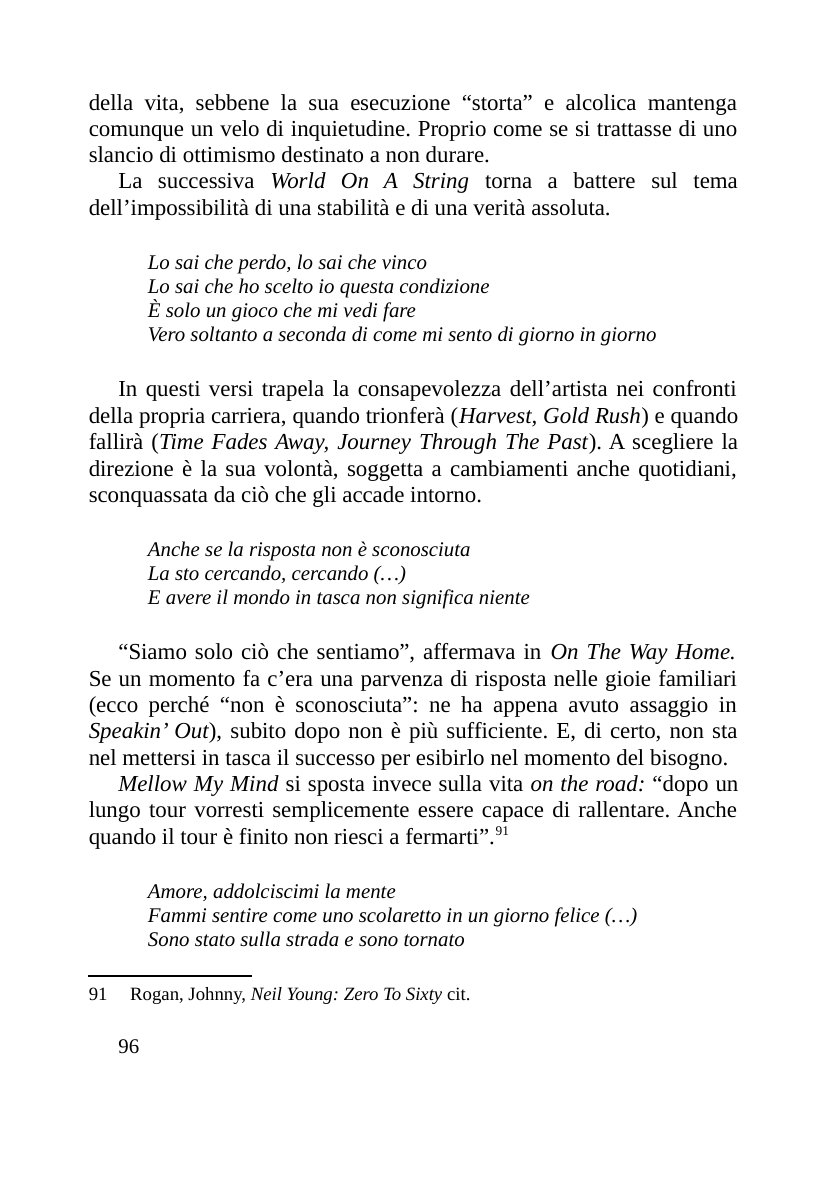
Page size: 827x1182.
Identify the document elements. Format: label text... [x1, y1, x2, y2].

text Amore, addolciscimi la mente [88, 879, 738, 903]
text Lo sai che ho scelto io questa condizione [88, 274, 738, 298]
text Sono stato sulla strada e sono tornato [88, 927, 738, 951]
text Vero soltanto a seconda di come mi sento di giorno in giorno [88, 322, 738, 346]
text “Siamo solo ciò che sentiamo”, affermava in On The Way Home. Se un momento fa c’era una parvenza di risposta nelle gioie familiari (ecco perché “non è sconosciuta”: ne ha appena avuto assaggio in Speakin’ Out), subito dopo non è più sufficiente. E, di certo, non sta nel mettersi in tasca il successo per esibirlo nel momento del bisogno. [88, 638, 738, 770]
text della vita, sebbene la sua esecuzione “storta” e alcolica mantenga comunque un velo di inquietudine. Proprio come se si trattasse di uno slancio di ottimismo destinato a non durare. [88, 88, 738, 168]
text Lo sai che perdo, lo sai che vinco [88, 250, 738, 274]
text La successiva World On A String torna a battere sul tema dell’impossibilità di una stabilità e di una verità assoluta. [88, 168, 738, 220]
text È solo un gioco che mi vedi fare [88, 298, 738, 322]
text Mellow My Mind si sposta invece sulla vita on the road: “dopo un lungo tour vorresti semplicemente essere capace di rallentare. Anche quando il tour è finito non riesci a fermarti”. [88, 770, 738, 849]
text E avere il mondo in tasca non significa niente [88, 585, 738, 609]
text In questi versi trapela la consapevolezza dell’artista nei confronti della propria carriera, quando trionferà (Harvest, Gold Rush) e quando fallirà (Time Fades Away, Journey Through The Past). A scegliere la direzione è la sua volontà, soggetta a cambiamenti anche quotidiani, sconquassata da ciò che gli accade intorno. [88, 376, 738, 507]
text Anche se la risposta non è sconosciuta [88, 537, 738, 561]
text Fammi sentire come uno scolaretto in un giorno felice (…) [88, 903, 738, 927]
text Rogan, Johnny, Neil Young: Zero To Sixty cit. [88, 982, 738, 1004]
text La sto cercando, cercando (…) [88, 561, 738, 585]
